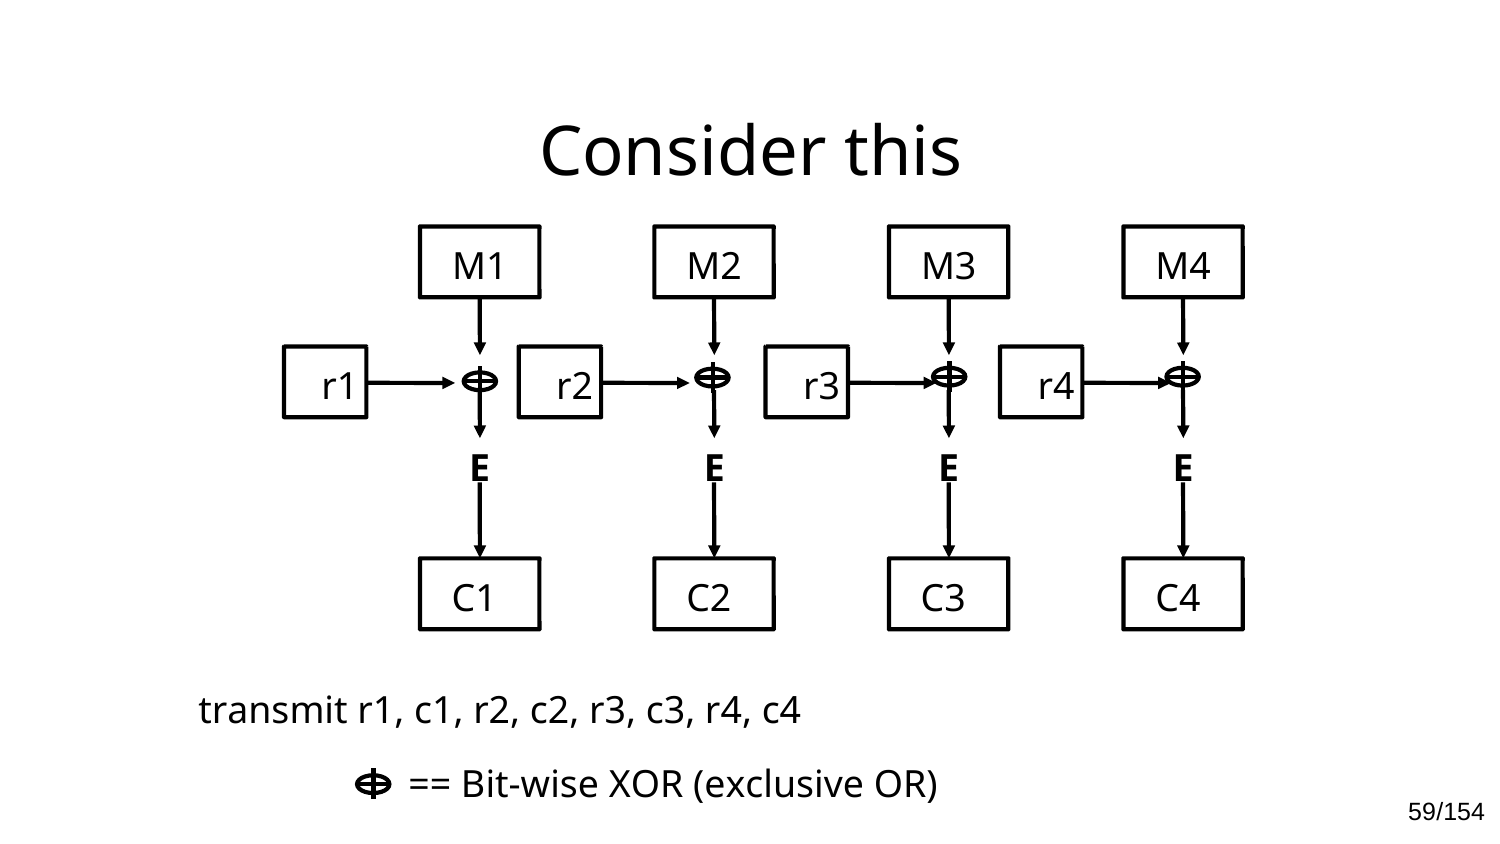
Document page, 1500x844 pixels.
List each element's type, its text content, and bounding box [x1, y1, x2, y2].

text_box [889, 558, 1009, 630]
text_box [1123, 226, 1243, 298]
text_box [420, 226, 540, 298]
title Consider this [121, 78, 1381, 217]
text_box [1123, 558, 1243, 630]
text_box C2 [671, 566, 747, 627]
text_box [518, 346, 602, 418]
text_box C3 [905, 566, 982, 627]
text_box r1 [306, 354, 374, 415]
text_box r4 [1022, 354, 1091, 415]
text_box [765, 346, 848, 418]
text_box C1 [436, 566, 513, 627]
text_box C4 [1140, 566, 1216, 627]
text_box transmit r1, c1, r2, c2, r3, c3, r4, c4 [183, 677, 1146, 739]
text_box E [1157, 436, 1210, 497]
text_box M3 [905, 234, 992, 296]
text_box [654, 558, 774, 630]
text_box [654, 226, 774, 298]
text_box [420, 558, 540, 630]
text_box [999, 346, 1083, 418]
text_box r3 [787, 354, 856, 415]
text_box M4 [1140, 234, 1227, 296]
text_box [284, 346, 367, 418]
text_box == Bit-wise XOR (exclusive OR) [383, 752, 1152, 844]
text_box M1 [436, 234, 523, 296]
text_box E [454, 436, 506, 497]
text_box M2 [671, 234, 758, 296]
text_box E [923, 436, 975, 497]
text_box r2 [541, 354, 609, 415]
text_box E [688, 436, 741, 497]
text_box [889, 226, 1009, 298]
